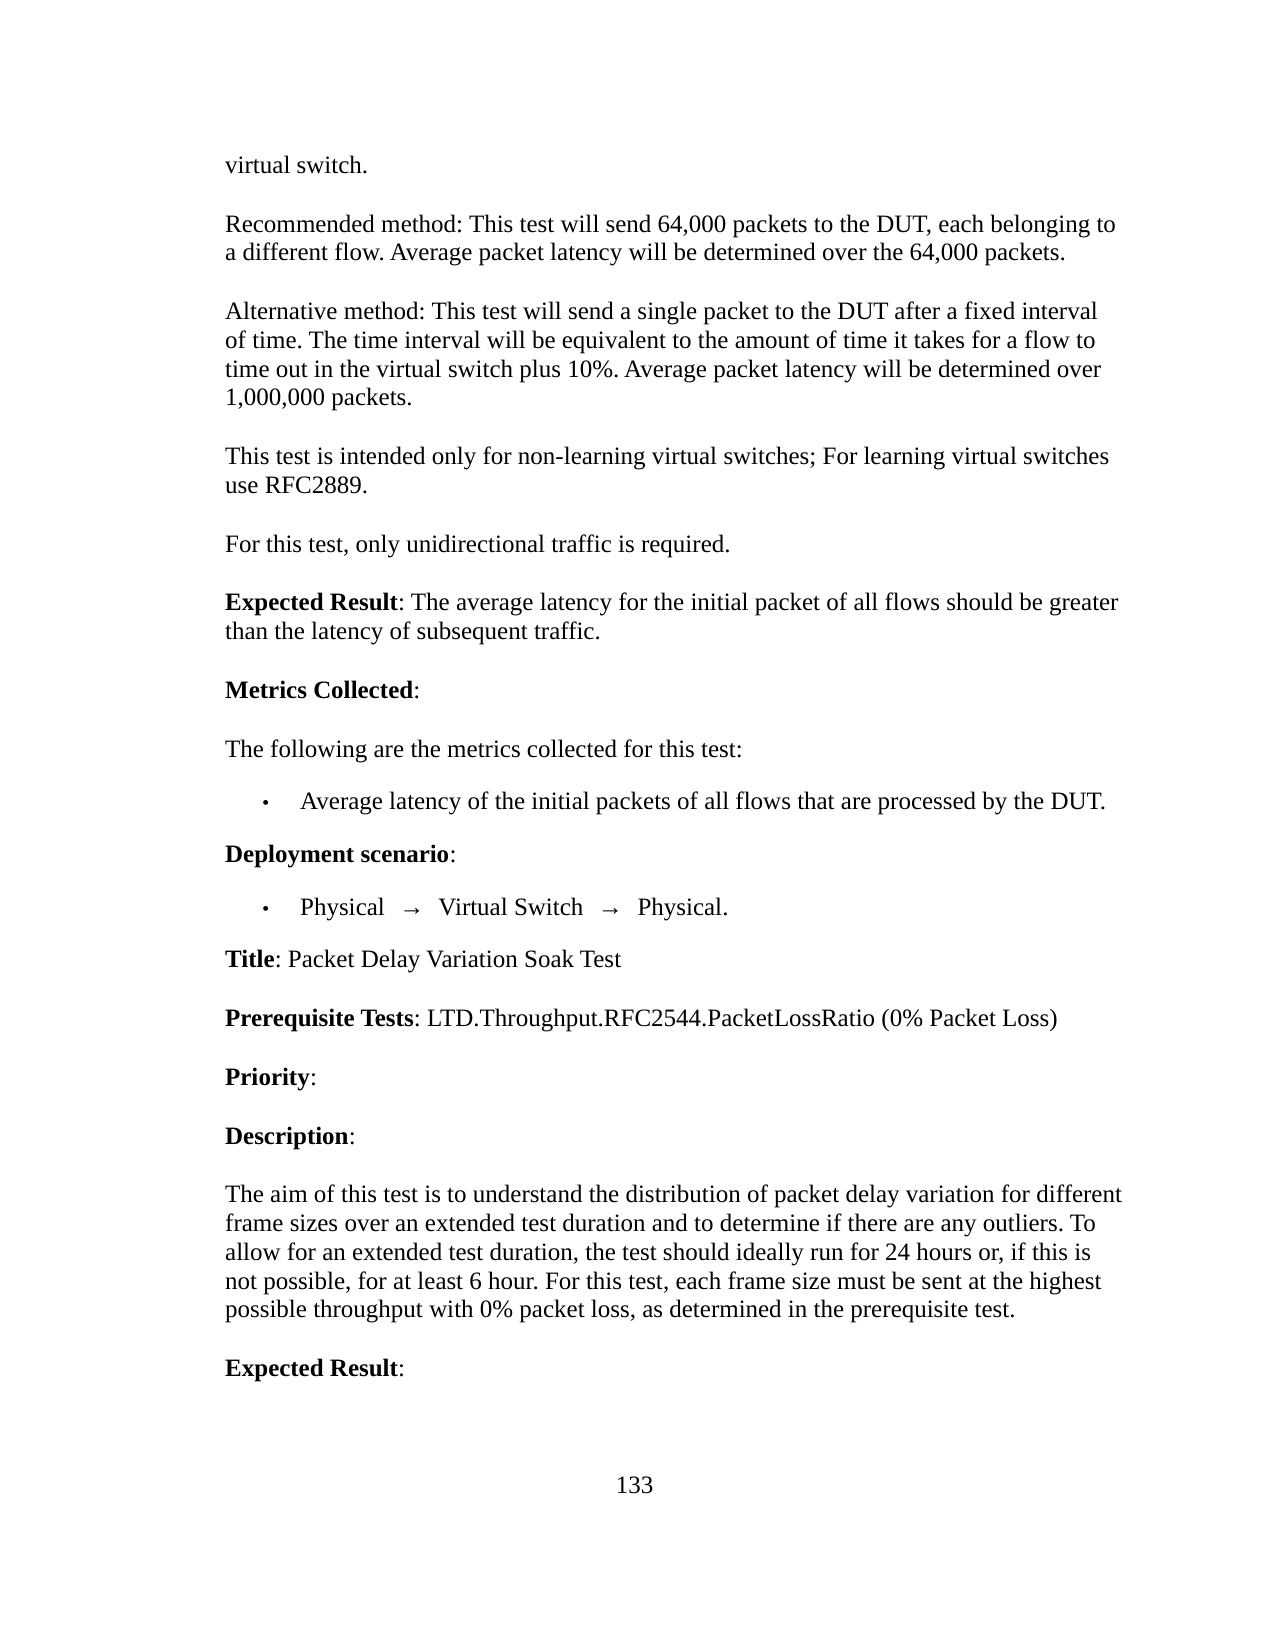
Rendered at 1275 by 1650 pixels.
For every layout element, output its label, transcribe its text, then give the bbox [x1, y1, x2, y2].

text Title: Packet Delay Variation Soak Test [225, 944, 1125, 973]
text For this test, only unidirectional traffic is required. [225, 529, 1125, 557]
text Description: [225, 1121, 1125, 1149]
text Recommended method: This test will send 64,000 packets to the DUT, each belonging to a different flow. Average packet latency will be determined over the 64,000 packets. [225, 209, 1125, 266]
text Expected Result: The average latency for the initial packet of all flows should be greater than the latency of subsequent traffic. [225, 587, 1125, 645]
text Deployment scenario: [225, 839, 1125, 868]
text Alternative method: This test will send a single packet to the DUT after a fixed interval of time. The time interval will be equivalent to the amount of time it takes for a flow to time out in the virtual switch plus 10%. Average packet latency will be determined over 1,000,000 packets. [225, 296, 1125, 411]
text Expected Result: [225, 1353, 1125, 1382]
list Physical → Virtual Switch → Physical. [262, 892, 1125, 921]
text Metrics Collected: [225, 675, 1125, 704]
text This test is intended only for non-learning virtual switches; For learning virtual switches use RFC2889. [225, 441, 1125, 499]
text Prerequisite Tests: LTD.Throughput.RFC2544.PacketLossRatio (0% Packet Loss) [225, 1003, 1125, 1032]
text Priority: [225, 1062, 1125, 1091]
text virtual switch. [225, 150, 1125, 179]
text The aim of this test is to understand the distribution of packet delay variation for different frame sizes over an extended test duration and to determine if there are any outliers. To allow for an extended test duration, the test should ideally run for 24 hours or, if this is not possible, for at least 6 hour. For this test, each frame size must be sent at the highest possible throughput with 0% packet loss, as determined in the prerequisite test. [225, 1179, 1125, 1323]
list Average latency of the initial packets of all flows that are processed by the DUT. [262, 786, 1125, 815]
text The following are the metrics collected for this test: [225, 734, 1125, 762]
